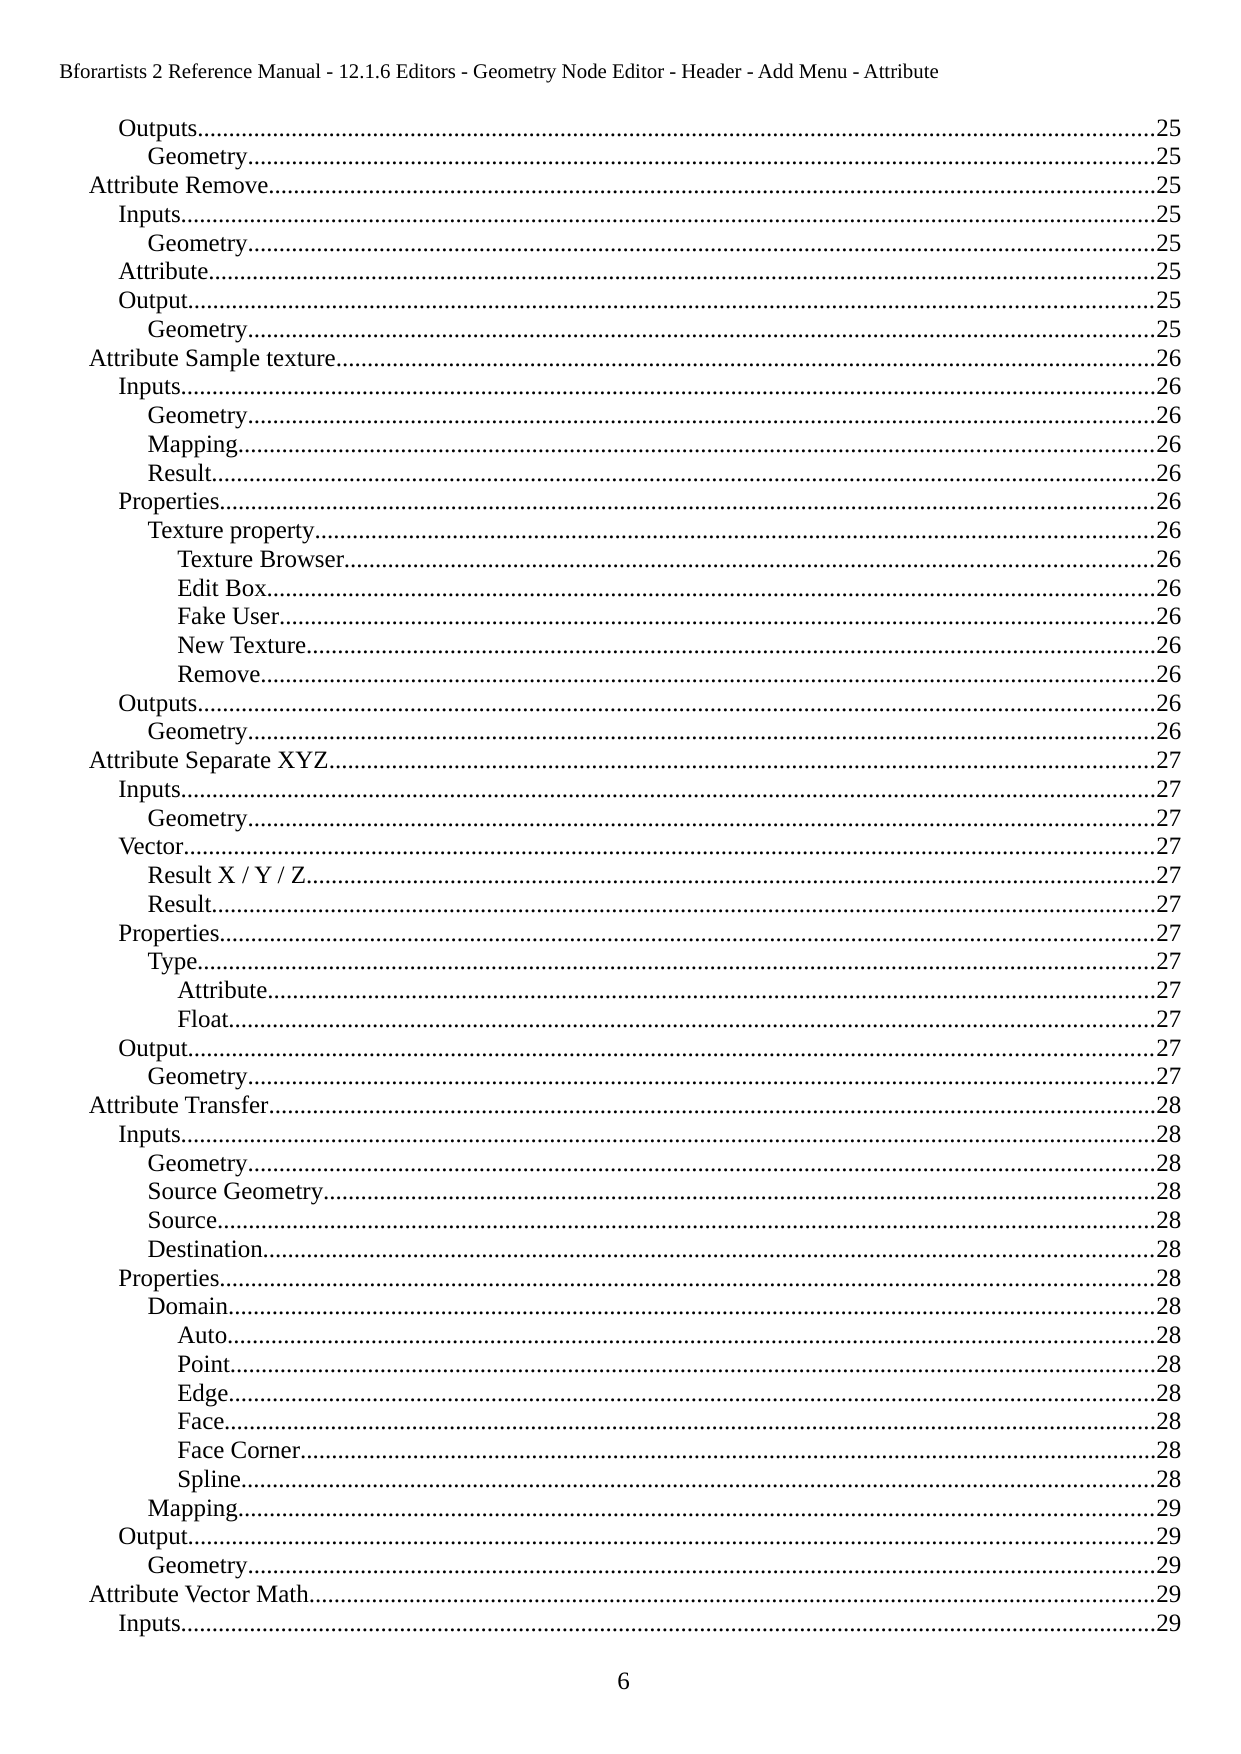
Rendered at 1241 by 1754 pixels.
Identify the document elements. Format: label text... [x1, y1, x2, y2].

text Texture Browser 26 [177, 544, 1181, 573]
text Geometry 27 [147, 803, 1181, 831]
text Face Corner 28 [177, 1435, 1181, 1464]
text Result 26 [147, 458, 1181, 486]
text Mapping 26 [147, 429, 1181, 458]
text Outputs 25 [118, 113, 1181, 141]
text Properties 28 [118, 1263, 1181, 1291]
text Geometry 25 [147, 228, 1181, 256]
text Inputs 28 [118, 1119, 1181, 1148]
text Spline 28 [177, 1464, 1181, 1493]
text Edit Box 26 [177, 573, 1181, 601]
text Properties 27 [118, 918, 1181, 946]
text Point 28 [177, 1349, 1181, 1378]
text Vector 27 [118, 831, 1181, 860]
text Output 25 [118, 285, 1181, 314]
text Attribute Transfer 28 [88, 1090, 1181, 1119]
text Geometry 29 [147, 1550, 1181, 1579]
text Fake User 26 [177, 601, 1181, 630]
text Float 27 [177, 1004, 1181, 1033]
text Destination 28 [147, 1234, 1181, 1263]
text Geometry 27 [147, 1061, 1181, 1090]
text Edge 28 [177, 1378, 1181, 1406]
text Geometry 26 [147, 716, 1181, 745]
text Properties 26 [118, 486, 1181, 515]
text Attribute Remove 25 [88, 170, 1181, 199]
text Source 28 [147, 1205, 1181, 1234]
text Geometry 28 [147, 1148, 1181, 1176]
text Output 29 [118, 1521, 1181, 1550]
text Face 28 [177, 1406, 1181, 1435]
text Domain 28 [147, 1291, 1181, 1320]
text Remove 26 [177, 659, 1181, 688]
text Attribute Vector Math 29 [88, 1579, 1181, 1608]
text Attribute Separate XYZ 27 [88, 745, 1181, 774]
text Texture property 26 [147, 515, 1181, 544]
text Source Geometry 28 [147, 1176, 1181, 1205]
text Result X / Y / Z 27 [147, 860, 1181, 889]
text Auto 28 [177, 1320, 1181, 1349]
text Attribute 25 [118, 256, 1181, 285]
text Inputs 29 [118, 1608, 1181, 1636]
text Outputs 26 [118, 688, 1181, 716]
text Attribute Sample texture 26 [88, 343, 1181, 371]
text Mapping 29 [147, 1493, 1181, 1521]
text Result 27 [147, 889, 1181, 918]
text Geometry 25 [147, 314, 1181, 343]
text New Texture 26 [177, 630, 1181, 659]
text Inputs 27 [118, 774, 1181, 803]
text Type 27 [147, 946, 1181, 975]
text Geometry 26 [147, 400, 1181, 429]
text Inputs 25 [118, 199, 1181, 228]
text Output 27 [118, 1033, 1181, 1061]
text Geometry 25 [147, 141, 1181, 170]
text Inputs 26 [118, 371, 1181, 400]
text Attribute 27 [177, 975, 1181, 1004]
